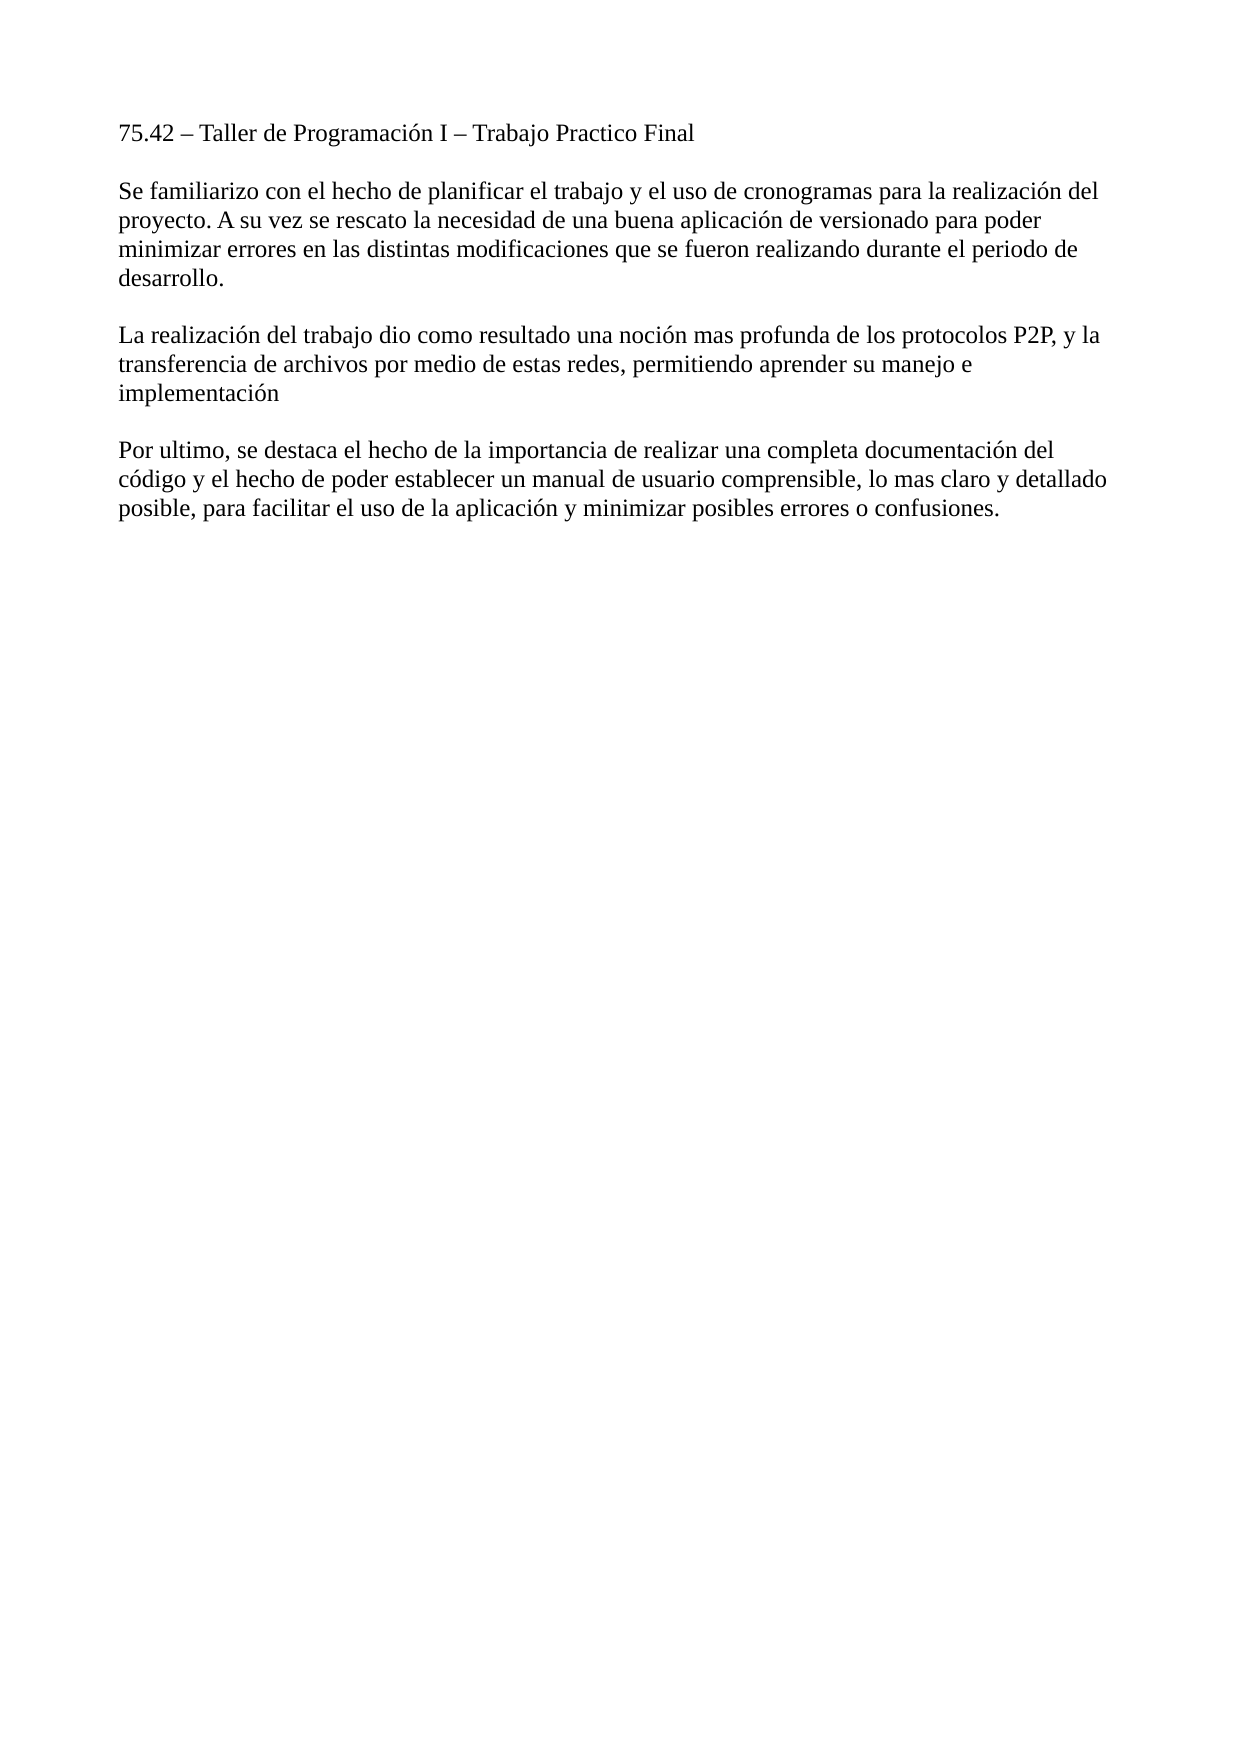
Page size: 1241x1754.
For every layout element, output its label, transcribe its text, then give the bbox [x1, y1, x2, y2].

text Por ultimo, se destaca el hecho de la importancia de realizar una completa documentación del código y el hecho de poder establecer un manual de usuario comprensible, lo mas claro y detallado posible, para facilitar el uso de la aplicación y minimizar posibles errores o confusiones. [118, 435, 1122, 521]
text Se familiarizo con el hecho de planificar el trabajo y el uso de cronogramas para la realización del proyecto. A su vez se rescato la necesidad de una buena aplicación de versionado para poder minimizar errores en las distintas modificaciones que se fueron realizando durante el periodo de desarrollo. [118, 176, 1122, 291]
text La realización del trabajo dio como resultado una noción mas profunda de los protocolos P2P, y la transferencia de archivos por medio de estas redes, permitiendo aprender su manejo e implementación [118, 320, 1122, 406]
